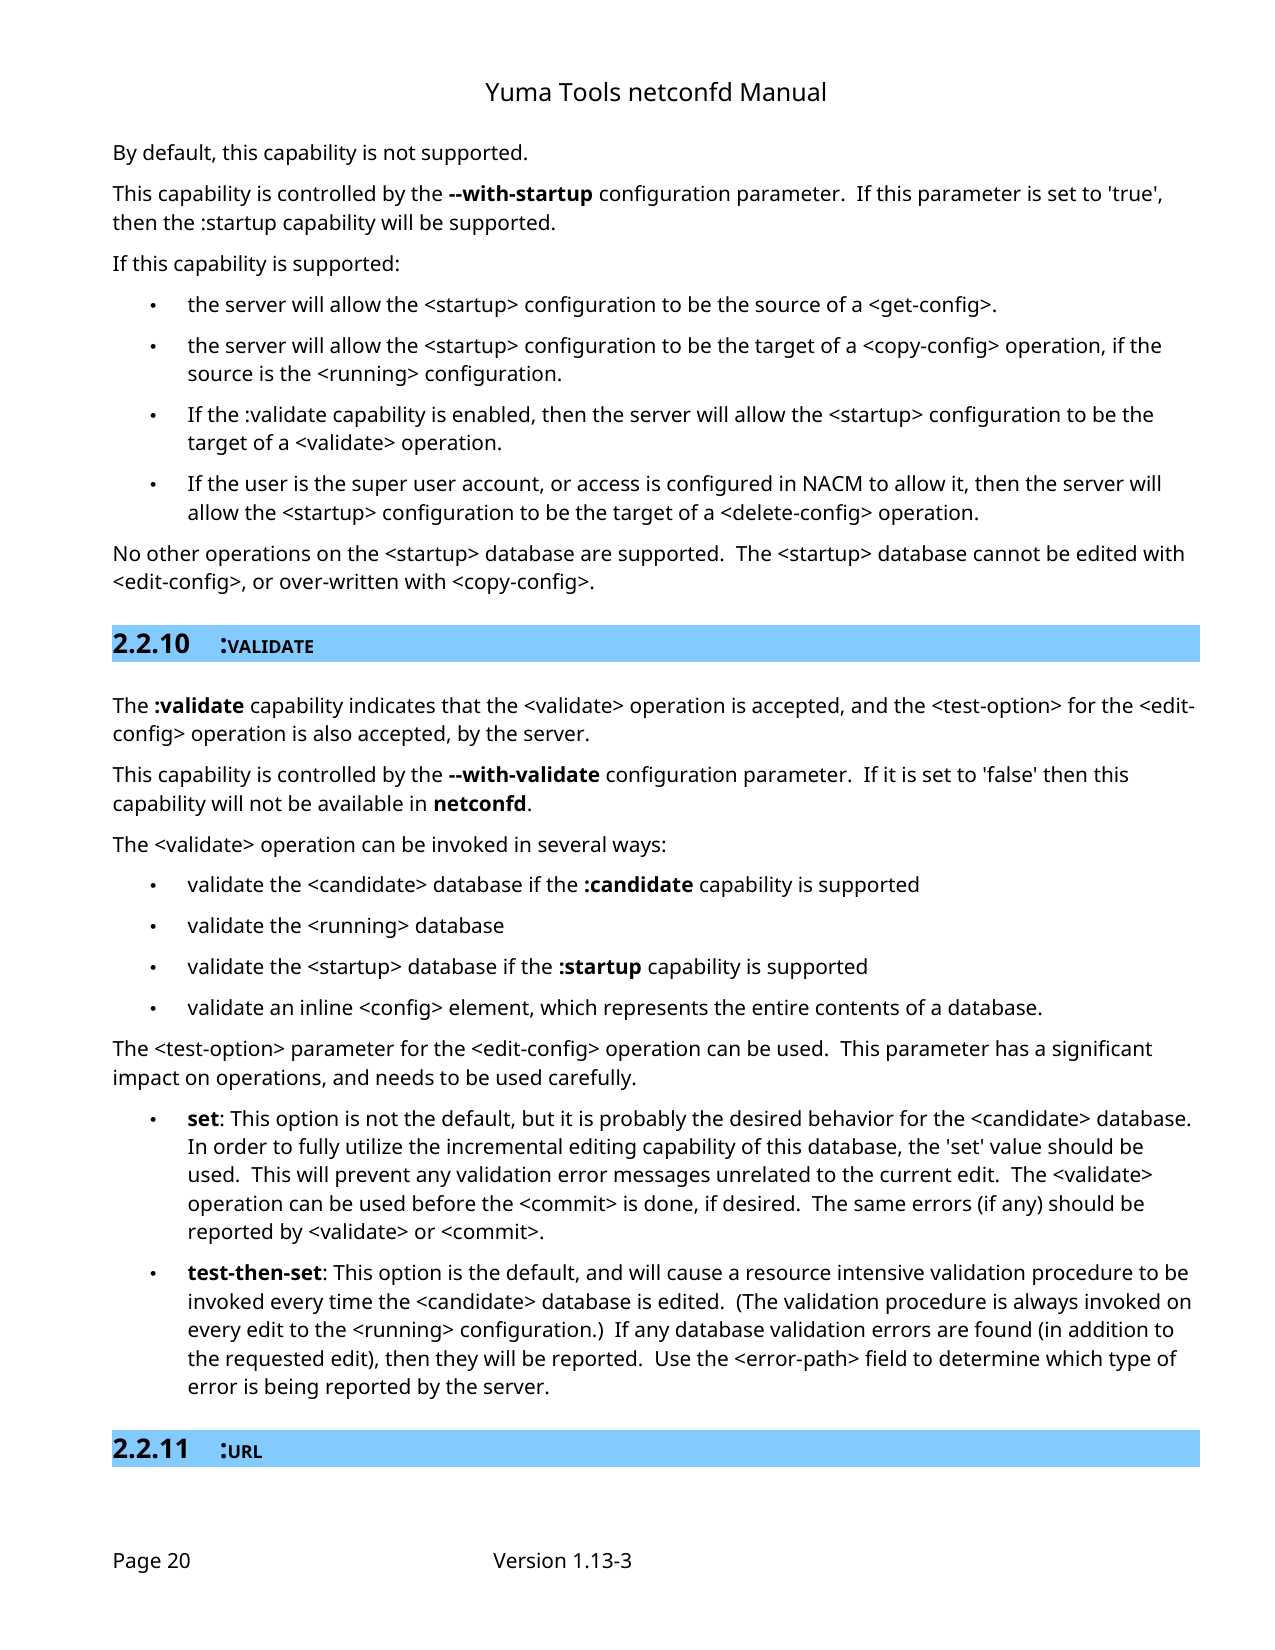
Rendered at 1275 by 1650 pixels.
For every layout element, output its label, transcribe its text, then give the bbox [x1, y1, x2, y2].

list validate the <running> database [150, 912, 1200, 940]
text This capability is controlled by the --with-startup configuration parameter. If this parameter is set to 'true', then the :startup capability will be supported. [112, 179, 1200, 236]
list If the :validate capability is enabled, then the server will allow the <startup> configuration to be the target of a <validate> operation. [150, 400, 1200, 457]
text By default, this capability is not supported. [112, 138, 1200, 167]
list If the user is the super user account, or access is configured in NACM to allow it, then the server will allow the <startup> configuration to be the target of a <delete-config> operation. [150, 469, 1200, 526]
list validate an inline <config> element, which represents the entire contents of a database. [150, 993, 1200, 1022]
list set: This option is not the default, but it is probably the desired behavior for the <candidate> database. In order to fully utilize the incremental editing capability of this database, the 'set' value should be used. This will prevent any validation error messages unrelated to the current edit. The <validate> operation can be used before the <commit> is done, if desired. The same errors (if any) should be reported by <validate> or <commit>. [150, 1104, 1200, 1246]
list test-then-set: This option is the default, and will cause a resource intensive validation procedure to be invoked every time the <candidate> database is edited. (The validation procedure is always invoked on every edit to the <running> configuration.) If any database validation errors are found (in addition to the requested edit), then they will be reported. Use the <error-path> field to determine which type of error is being reported by the server. [150, 1258, 1200, 1401]
subtitle :url [112, 1430, 1200, 1467]
text No other operations on the <startup> database are supported. The <startup> database cannot be edited with <edit-config>, or over-written with <copy-config>. [112, 539, 1200, 596]
text The <validate> operation can be invoked in several ways: [112, 830, 1200, 858]
list the server will allow the <startup> configuration to be the target of a <copy-config> operation, if the source is the <running> configuration. [150, 331, 1200, 388]
list validate the <candidate> database if the :candidate capability is supported [150, 871, 1200, 899]
text The :validate capability indicates that the <validate> operation is accepted, and the <test-option> for the <edit-config> operation is also accepted, by the server. [112, 691, 1200, 748]
text This capability is controlled by the --with-validate configuration parameter. If it is set to 'false' then this capability will not be available in netconfd. [112, 760, 1200, 817]
list validate the <startup> database if the :startup capability is supported [150, 952, 1200, 981]
text The <test-option> parameter for the <edit-config> operation can be used. This parameter has a significant impact on operations, and needs to be used carefully. [112, 1034, 1200, 1091]
subtitle :validate [112, 625, 1200, 662]
text If this capability is supported: [112, 249, 1200, 277]
list the server will allow the <startup> configuration to be the source of a <get-config>. [150, 290, 1200, 318]
